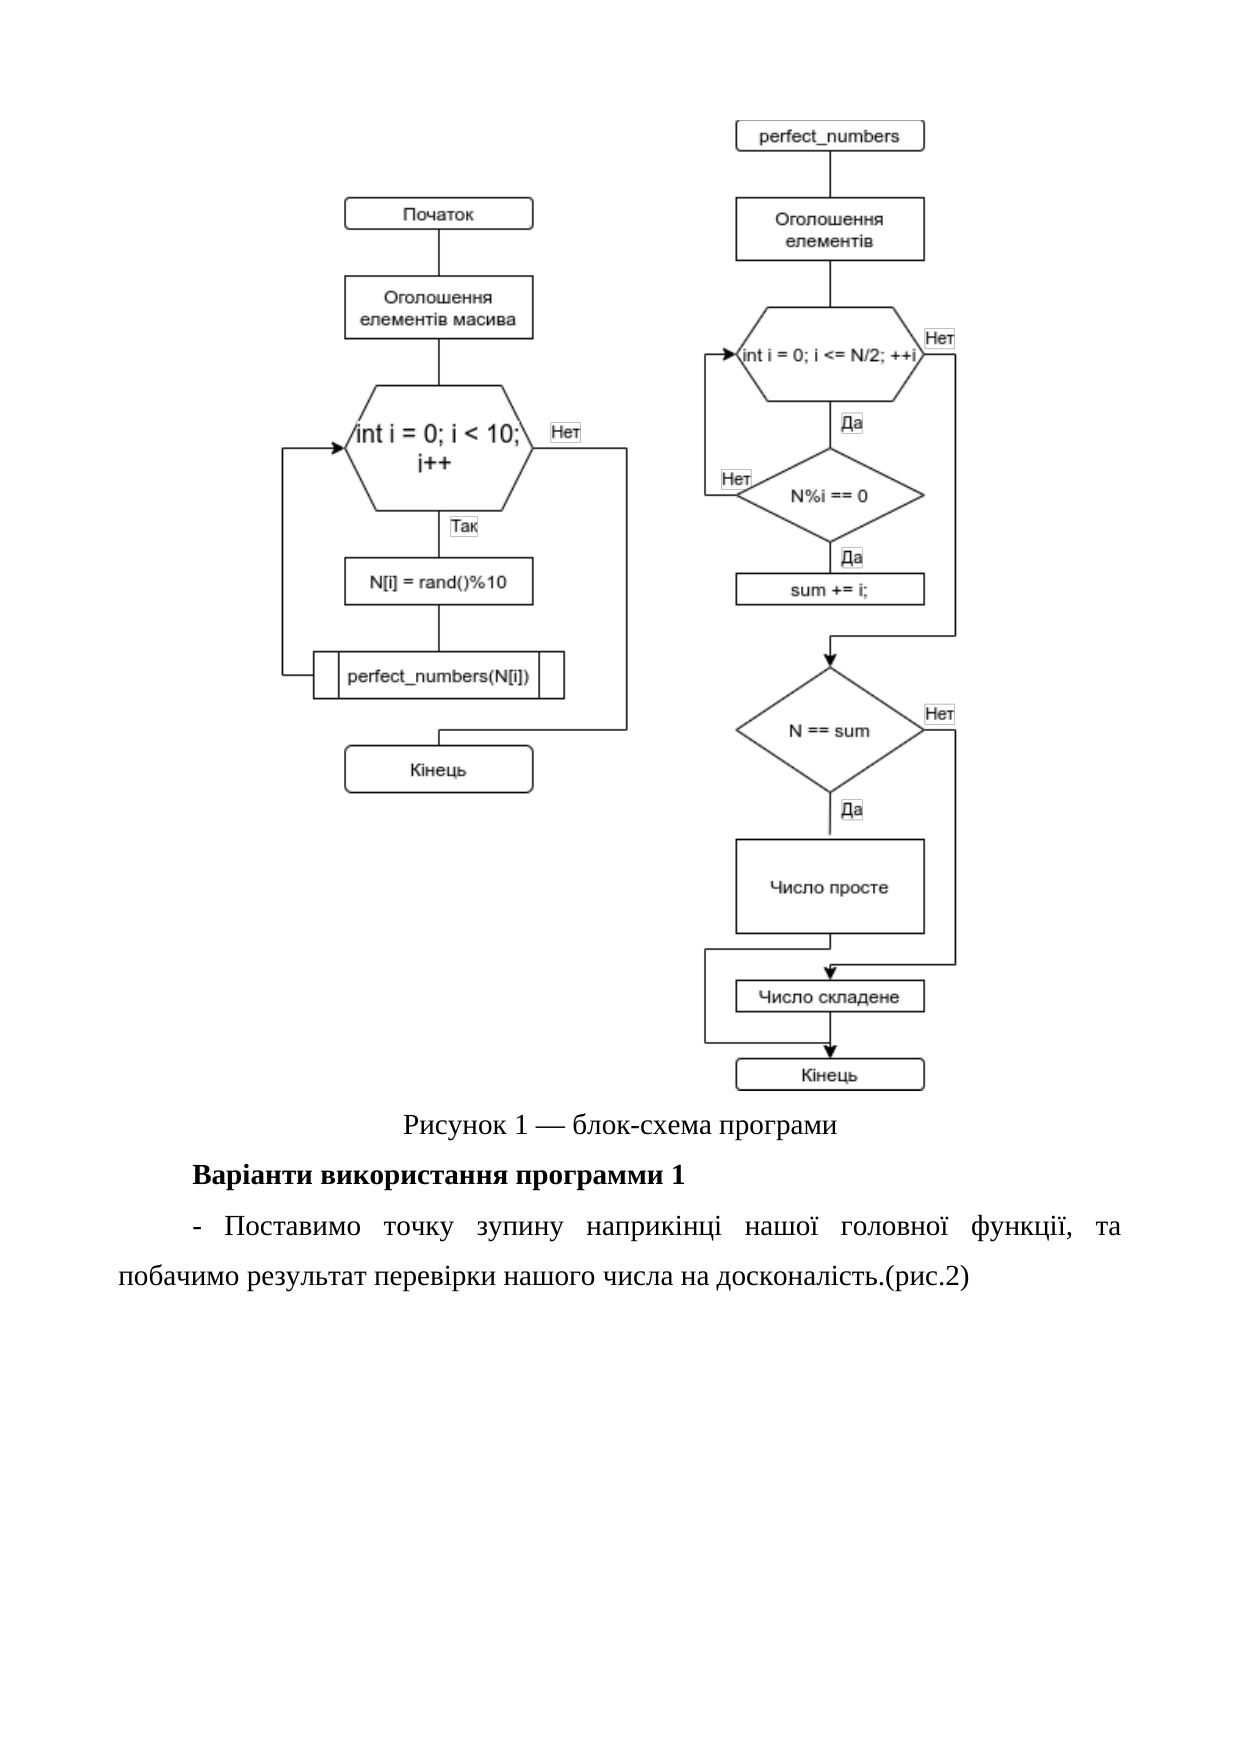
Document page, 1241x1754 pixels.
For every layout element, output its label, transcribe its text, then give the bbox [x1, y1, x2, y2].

text - Поставимо точку зупину наприкінці нашої головної функції, та побачимо результат перевірки нашого числа на досконалість.(рис.2) [118, 1208, 1122, 1292]
text Варіанти використання программи 1 [118, 1157, 1122, 1191]
picture [271, 120, 969, 1091]
text Рисунок 1 — блок-схема програми [118, 1091, 1122, 1141]
